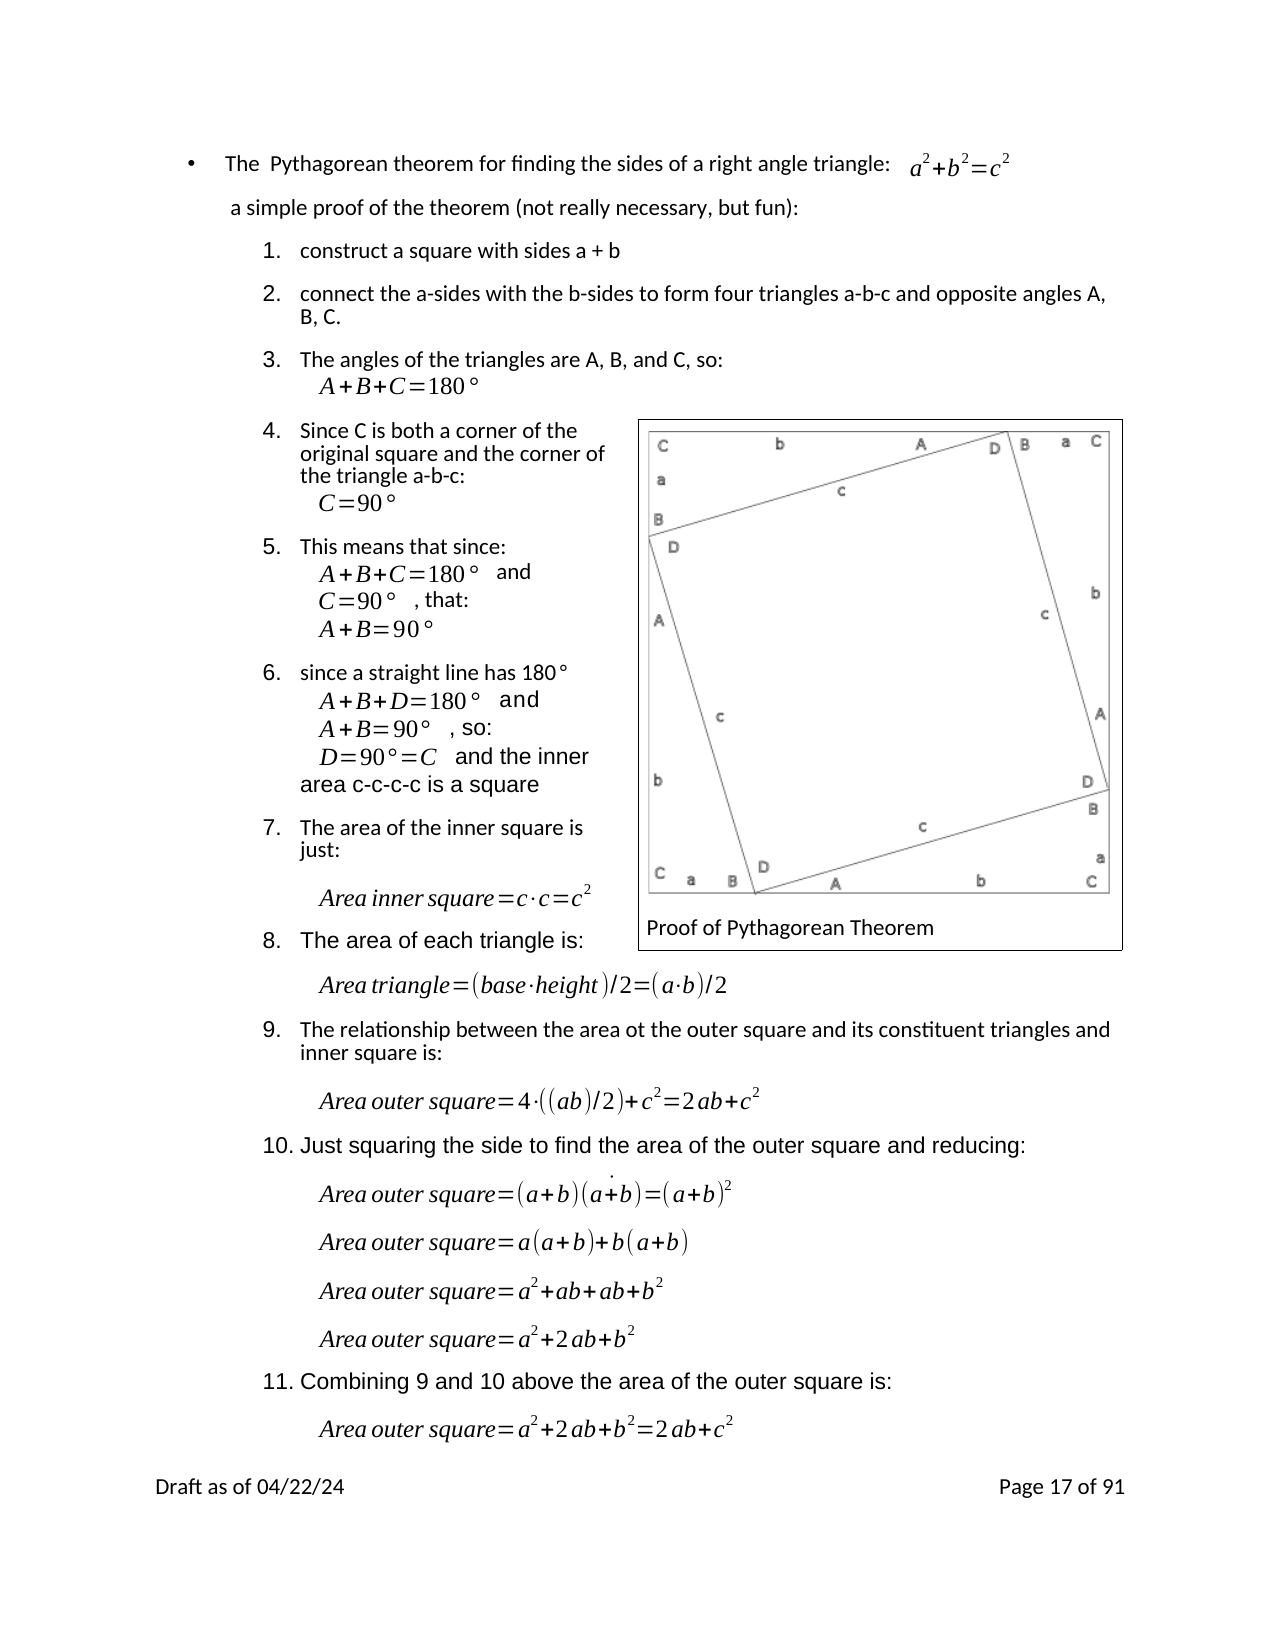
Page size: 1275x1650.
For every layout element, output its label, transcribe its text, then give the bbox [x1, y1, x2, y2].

list Combining 9 and 10 above the area of the outer square is: [262, 1369, 1125, 1394]
list The angles of the triangles are A, B, and C, so: [262, 347, 1125, 401]
list The relationship between the area ot the outer square and its constituent triangles and inner square is: [262, 1017, 1125, 1066]
list The area of the inner square is just: [262, 814, 637, 863]
list Since C is both a corner of the original square and the corner of the triangle a-b-c: [262, 417, 1125, 950]
list This means that since: and , that: [262, 534, 637, 643]
list The area of each triangle is: [262, 928, 1125, 954]
list Just squaring the side to find the area of the outer square and reducing: [262, 1133, 1125, 1158]
list since a straight line has 180° and, so: and the inner area c-c-c-c is a square [262, 660, 637, 797]
text a simple proof of the theorem (not really necessary, but fun): [150, 198, 1125, 221]
list The Pythagorean theorem for finding the sides of a right angle triangle: [187, 150, 1125, 181]
list construct a square with sides a + b [262, 237, 1125, 264]
picture [648, 431, 1110, 895]
list Proof of Pythagorean Theorem [646, 918, 1113, 941]
list connect the a-sides with the b-sides to form four triangles a-b-c and opposite angles A, B, C. [262, 281, 1125, 330]
